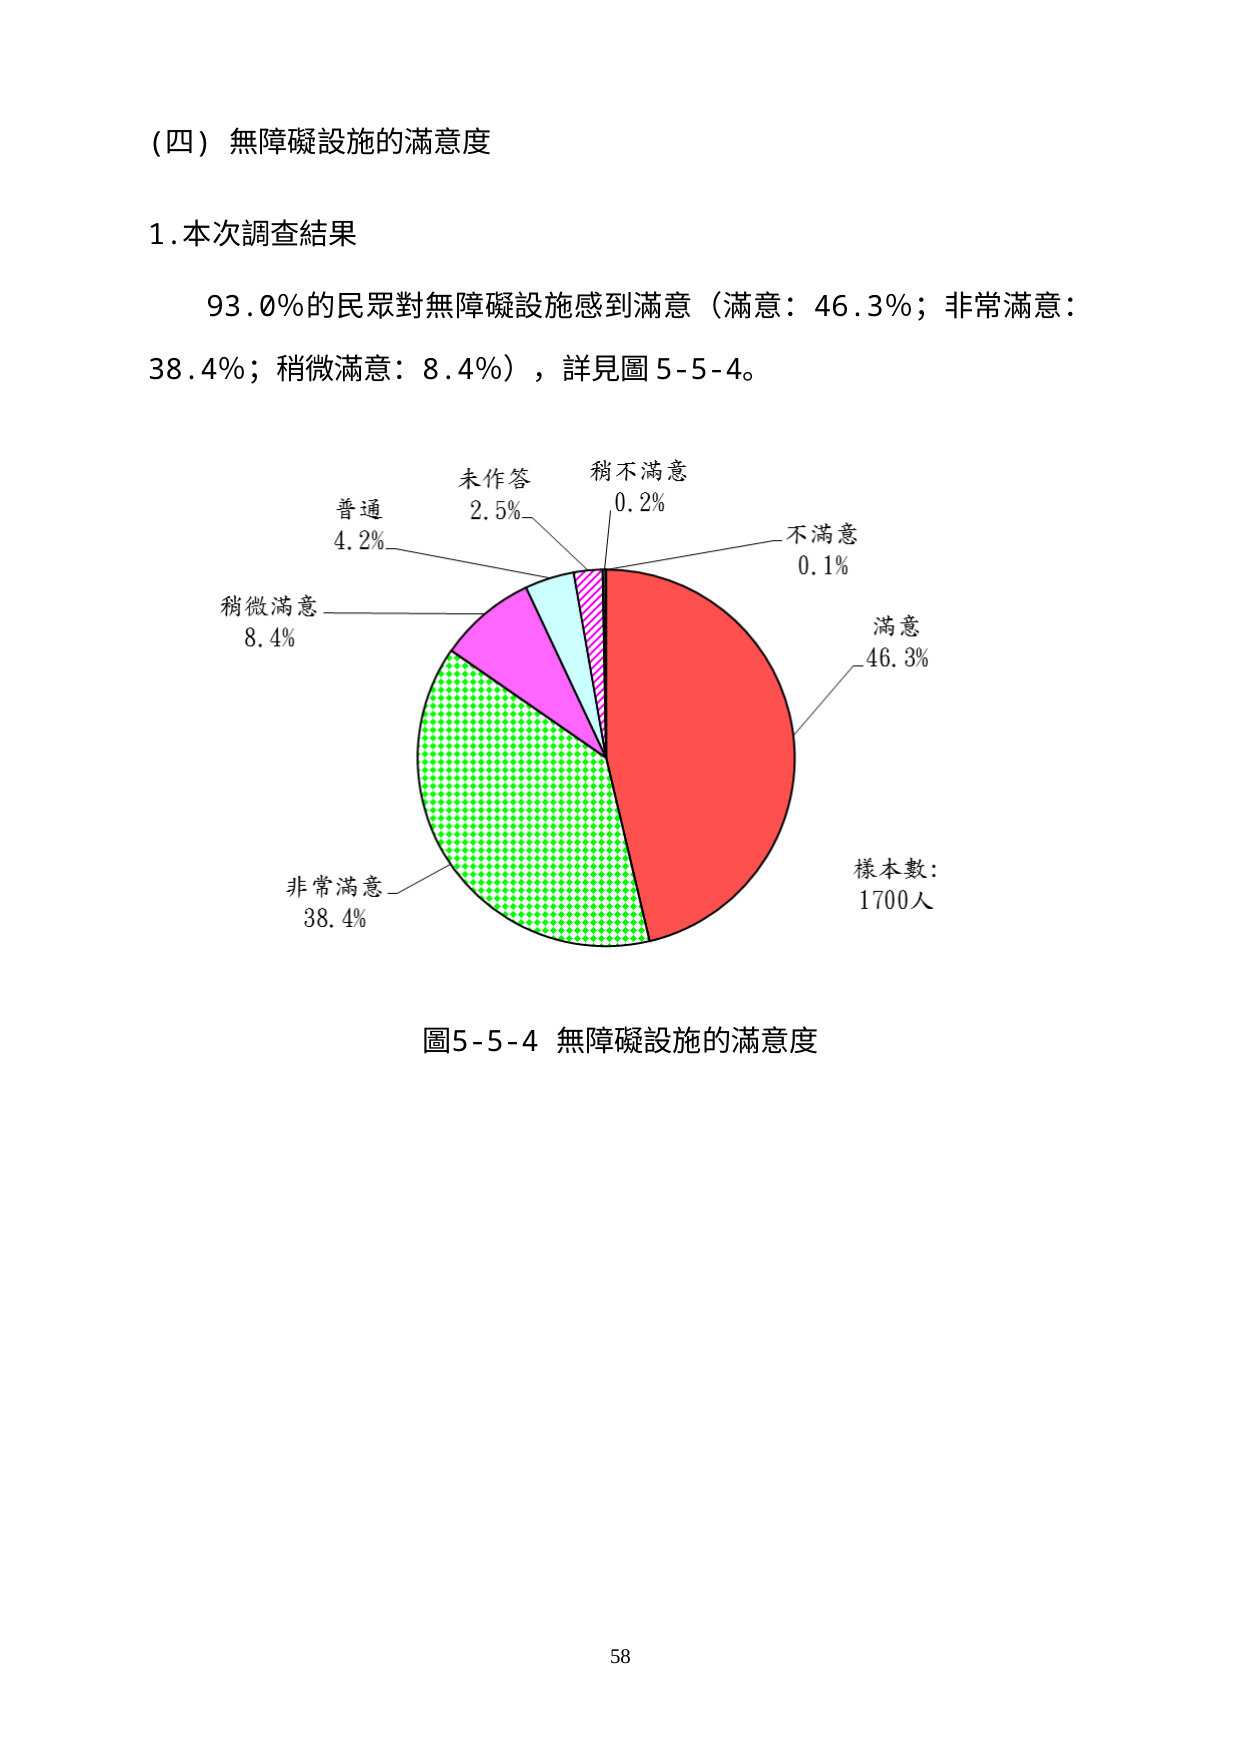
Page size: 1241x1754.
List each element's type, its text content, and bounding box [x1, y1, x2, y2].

text (四) 無障礙設施的滿意度 [148, 118, 1092, 161]
text 93.0％的民眾對無障礙設施感到滿意（滿意：46.3％；非常滿意：38.4％；稍微滿意：8.4％），詳見圖5-5-4。 [148, 282, 1092, 388]
text 圖5-5-4 無障礙設施的滿意度 [148, 1018, 1092, 1060]
text 1.本次調查結果 [148, 211, 1092, 253]
picture [213, 438, 1027, 958]
